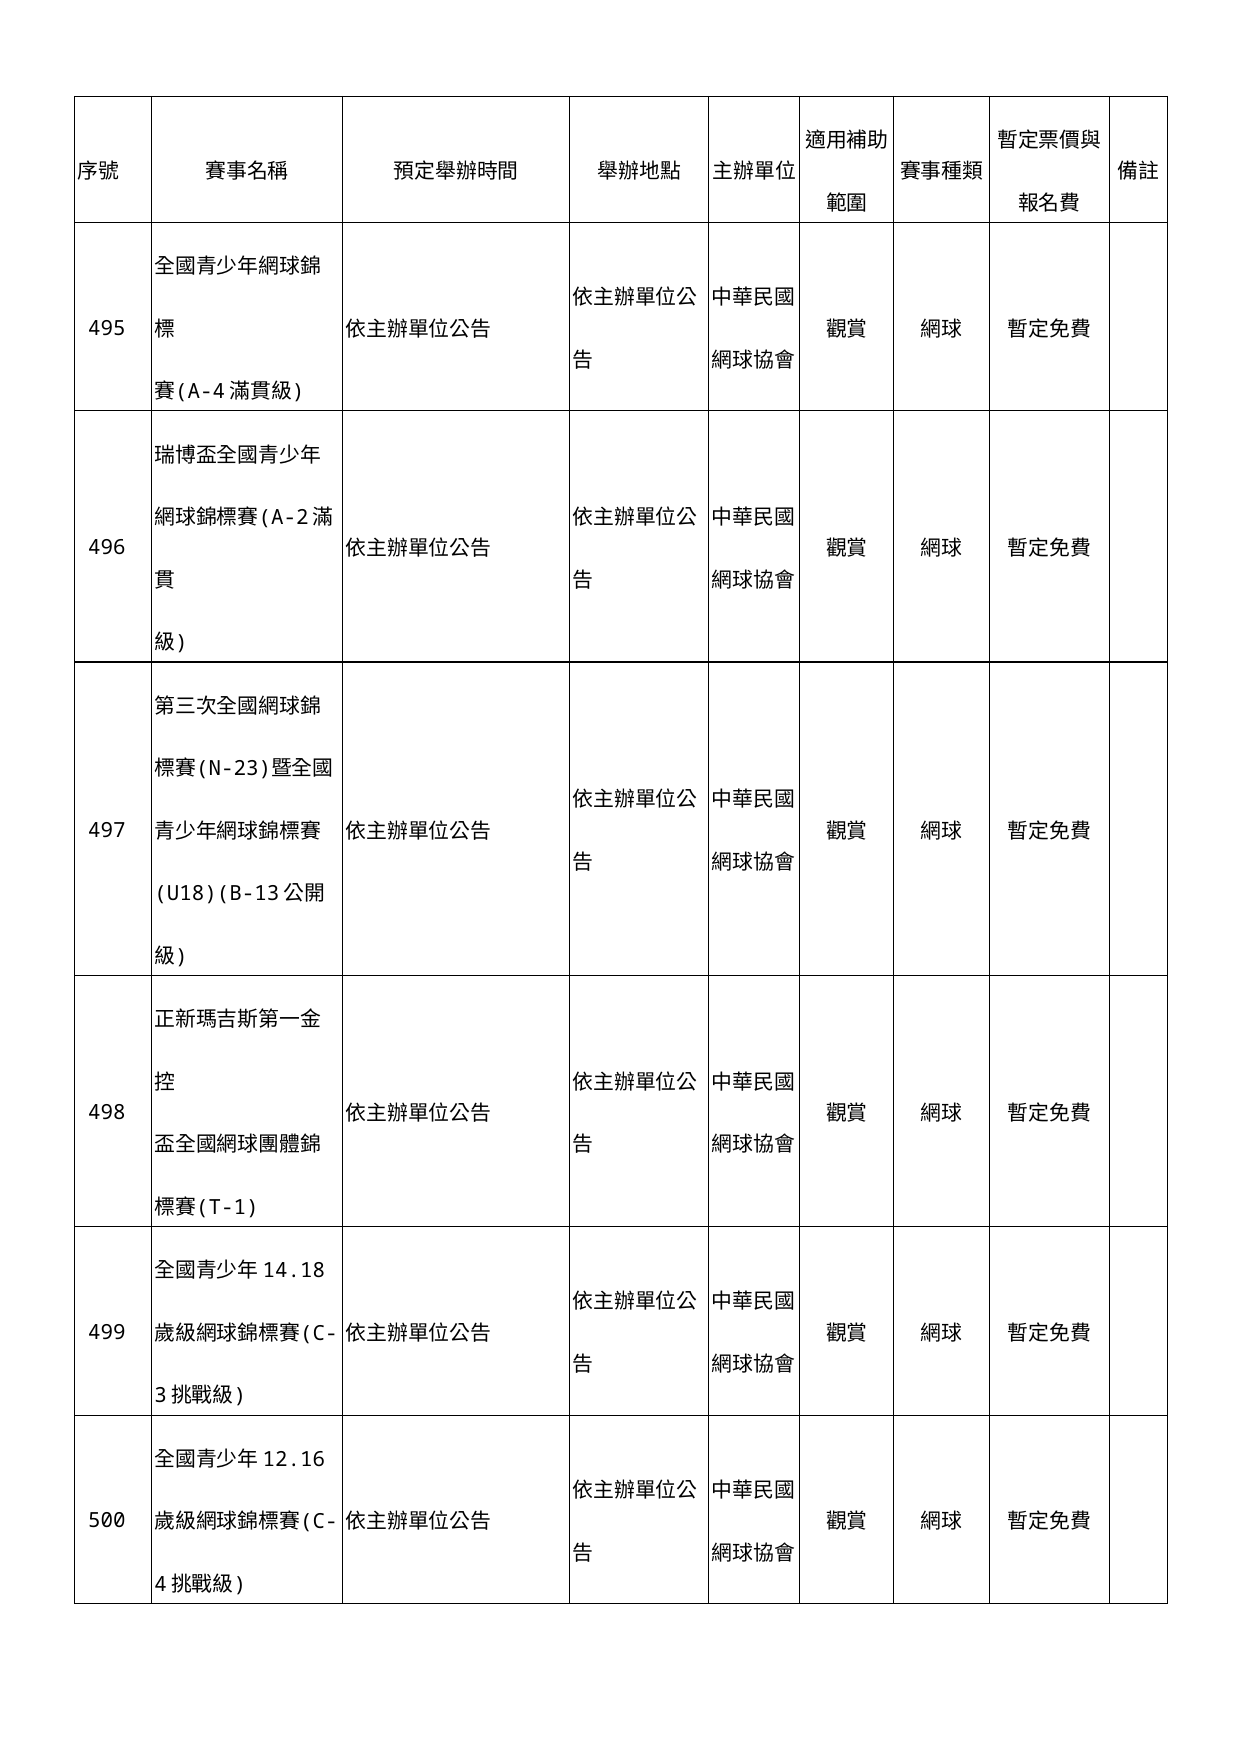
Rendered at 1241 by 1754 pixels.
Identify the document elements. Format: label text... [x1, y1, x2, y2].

table_cell 網球 [894, 663, 989, 975]
table_cell 中華民國網球協會 [709, 223, 799, 410]
table_cell 網球 [894, 411, 989, 661]
table_cell 網球 [894, 1416, 989, 1603]
table_header 序號 [75, 97, 151, 222]
table_cell 依主辦單位公告 [343, 663, 569, 975]
table_cell 依主辦單位公告 [570, 223, 708, 410]
table_cell 依主辦單位公告 [343, 976, 569, 1226]
table_cell 依主辦單位公告 [570, 976, 708, 1226]
table_cell 第三次全國網球錦標賽(N-23)暨全國青少年網球錦標賽(U18)(B-13公開級) [152, 663, 342, 975]
table_cell [1110, 1416, 1167, 1603]
table_cell [75, 1416, 151, 1603]
table_header 適用補助範圍 [800, 97, 893, 222]
table_cell [75, 976, 151, 1226]
table_header 舉辦地點 [570, 97, 708, 222]
table_cell 依主辦單位公告 [570, 1416, 708, 1603]
table_cell 正新瑪吉斯第一金控 盃全國網球團體錦標賽(T-1) [152, 976, 342, 1226]
table_cell [75, 663, 151, 975]
table_cell 全國青少年12.16歲級網球錦標賽(C-4挑戰級) [152, 1416, 342, 1603]
table_cell [1110, 411, 1167, 661]
table_cell 依主辦單位公告 [343, 1227, 569, 1414]
table_cell 觀賞 [800, 1416, 893, 1603]
table_cell 依主辦單位公告 [343, 1416, 569, 1603]
table_cell 全國青少年網球錦標 賽(A-4滿貫級) [152, 223, 342, 410]
table_cell 中華民國網球協會 [709, 411, 799, 661]
table_cell 全國青少年14.18歲級網球錦標賽(C-3挑戰級) [152, 1227, 342, 1414]
table_cell 中華民國網球協會 [709, 1416, 799, 1603]
table_cell 網球 [894, 223, 989, 410]
table_cell 依主辦單位公告 [570, 663, 708, 975]
table_cell 暫定免費 [990, 976, 1109, 1226]
table_cell 暫定免費 [990, 223, 1109, 410]
table_cell 暫定免費 [990, 1416, 1109, 1603]
table_header 賽事種類 [894, 97, 989, 222]
table_cell [1110, 976, 1167, 1226]
table_cell [1110, 1227, 1167, 1414]
table_cell 依主辦單位公告 [343, 411, 569, 661]
table_cell 觀賞 [800, 223, 893, 410]
table_cell 網球 [894, 1227, 989, 1414]
table_cell 暫定免費 [990, 1227, 1109, 1414]
table_cell 依主辦單位公告 [343, 223, 569, 410]
table_cell 網球 [894, 976, 989, 1226]
table_cell [75, 223, 151, 410]
table_header 暫定票價與報名費 [990, 97, 1109, 222]
table_header 預定舉辦時間 [343, 97, 569, 222]
table_cell 依主辦單位公告 [570, 1227, 708, 1414]
table_header 賽事名稱 [152, 97, 342, 222]
table_cell 暫定免費 [990, 411, 1109, 661]
table_cell 暫定免費 [990, 663, 1109, 975]
table_cell 觀賞 [800, 411, 893, 661]
table_cell [1110, 663, 1167, 975]
table_cell 觀賞 [800, 1227, 893, 1414]
table_cell 觀賞 [800, 663, 893, 975]
table_cell 中華民國網球協會 [709, 1227, 799, 1414]
table_cell [1110, 223, 1167, 410]
table_cell 依主辦單位公告 [570, 411, 708, 661]
table_cell 中華民國網球協會 [709, 663, 799, 975]
table_cell 瑞博盃全國青少年網球錦標賽(A-2滿貫 級) [152, 411, 342, 661]
table_cell [75, 411, 151, 661]
table_cell [75, 1227, 151, 1414]
table_header 備註 [1110, 97, 1167, 222]
table_cell 中華民國網球協會 [709, 976, 799, 1226]
table_cell 觀賞 [800, 976, 893, 1226]
table_header 主辦單位 [709, 97, 799, 222]
